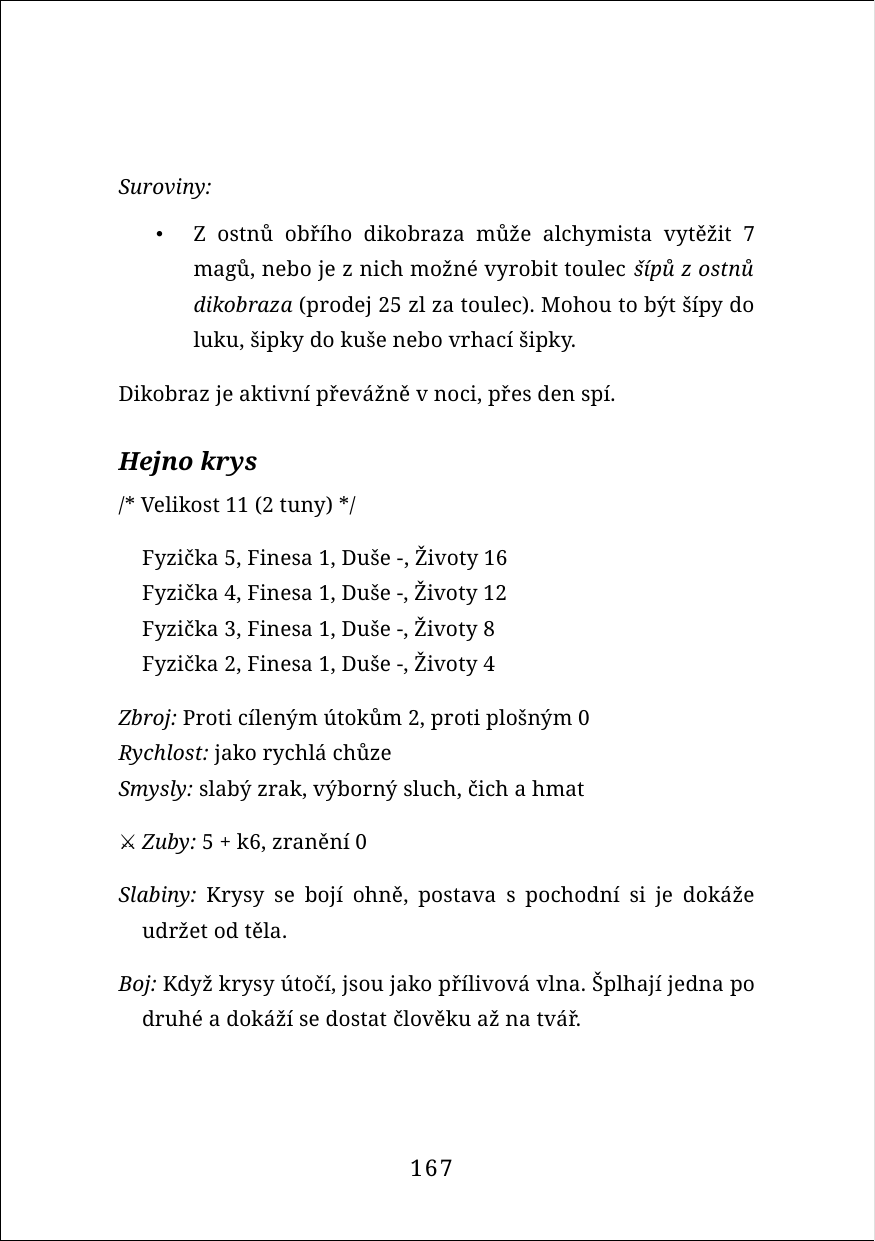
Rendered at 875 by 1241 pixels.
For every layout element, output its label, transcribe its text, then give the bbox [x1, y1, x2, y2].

text /* Velikost 11 (2 tuny) */ [118, 490, 756, 518]
subtitle Hejno krys [118, 444, 756, 478]
text Rychlost: jako rychlá chůze [118, 738, 756, 767]
text Fyzička 2, Finesa 1, Duše -, Životy 4 [142, 649, 756, 678]
text Smysly: slabý zrak, výborný sluch, čich a hmat [118, 774, 756, 802]
text Fyzička 5, Finesa 1, Duše -, Životy 16 [142, 543, 756, 571]
text Fyzička 3, Finesa 1, Duše -, Životy 8 [142, 614, 756, 642]
text Dikobraz je aktivní převážně v noci, přes den spí. [118, 379, 756, 407]
text Slabiny: Krysy se bojí ohně, postava s pochodní si je dokáže udržet od těla. [118, 880, 756, 944]
text Fyzička 4, Finesa 1, Duše -, Životy 12 [142, 578, 756, 607]
text Zbroj: Proti cíleným útokům 2, proti plošným 0 [118, 703, 756, 731]
text ⚔ Zuby: 5 + k6, zranění 0 [118, 827, 756, 855]
text Boj: Když krysy útočí, jsou jako přílivová vlna. Šplhají jedna po druhé a dokáží se dostat člověku až na tvář. [118, 969, 756, 1033]
list Z ostnů obřího dikobraza může alchymista vytěžit 7 magů, nebo je z nich možné vyrobit toulec šípů z ostnů dikobraza (prodej 25 zl za toulec). Mohou to být šípy do luku, šipky do kuše nebo vrhací šipky. [156, 219, 756, 354]
text Suroviny: [118, 172, 756, 200]
